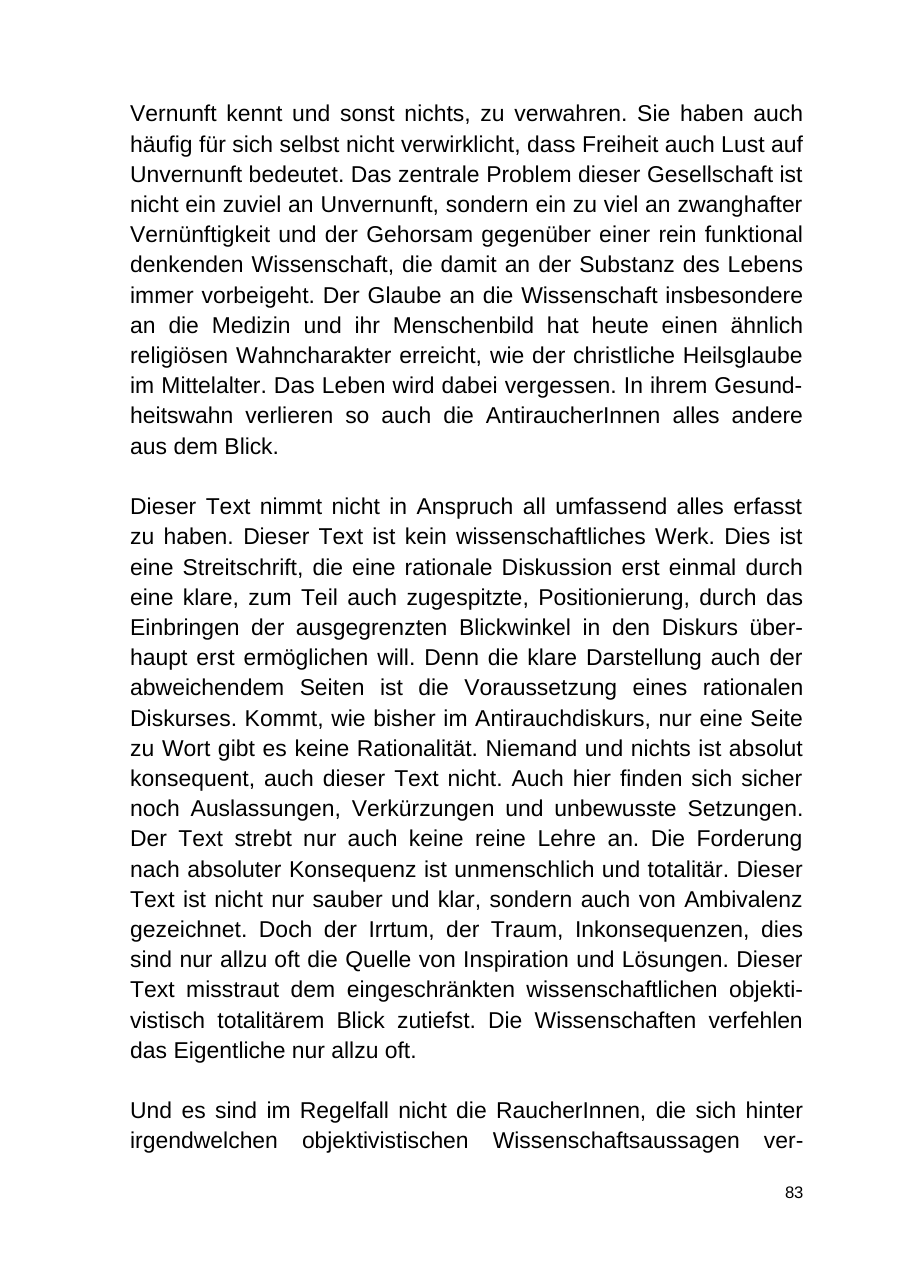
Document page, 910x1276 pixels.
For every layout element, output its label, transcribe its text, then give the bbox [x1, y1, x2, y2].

text Und es sind im Regelfall nicht die RaucherInnen, die sich hinter irgendwelchen objektivistischen Wissenschaftsaussagen ver- [130, 1097, 803, 1154]
text Vernunft kennt und sonst nichts, zu verwahren. Sie haben auch häufig für sich selbst nicht verwirklicht, dass Freiheit auch Lust auf Unvernunft bedeutet. Das zentrale Problem dieser Gesellschaft ist nicht ein zuviel an Unvernunft, sondern ein zu viel an zwanghafter Vernünftigkeit und der Gehorsam gegenüber einer rein funktional denkenden Wissenschaft, die damit an der Substanz des Lebens immer vorbeigeht. Der Glaube an die Wissenschaft insbesondere an die Medizin und ihr Menschenbild hat heute einen ähnlich religiösen Wahncharakter erreicht, wie der christliche Heilsglaube im Mittelalter. Das Leben wird dabei vergessen. In ihrem Gesund-heitswahn verlieren so auch die AntiraucherInnen alles andere aus dem Blick. [130, 100, 803, 459]
text Dieser Text nimmt nicht in Anspruch all umfassend alles erfasst zu haben. Dieser Text ist kein wissenschaftliches Werk. Dies ist eine Streitschrift, die eine rationale Diskussion erst einmal durch eine klare, zum Teil auch zugespitzte, Positionierung, durch das Einbringen der ausgegrenzten Blickwinkel in den Diskurs über-haupt erst ermöglichen will. Denn die klare Darstellung auch der abweichendem Seiten ist die Voraussetzung eines rationalen Diskurses. Kommt, wie bisher im Antirauchdiskurs, nur eine Seite zu Wort gibt es keine Rationalität. Niemand und nichts ist absolut konsequent, auch dieser Text nicht. Auch hier finden sich sicher noch Auslassungen, Verkürzungen und unbewusste Setzungen. Der Text strebt nur auch keine reine Lehre an. Die Forderung nach absoluter Konsequenz ist unmenschlich und totalitär. Dieser Text ist nicht nur sauber und klar, sondern auch von Ambivalenz gezeichnet. Doch der Irrtum, der Traum, Inkonsequenzen, dies sind nur allzu oft die Quelle von Inspiration und Lösungen. Dieser Text misstraut dem eingeschränkten wissenschaftlichen objekti-vistisch totalitärem Blick zutiefst. Die Wissenschaften verfehlen das Eigentliche nur allzu oft. [130, 493, 803, 1063]
